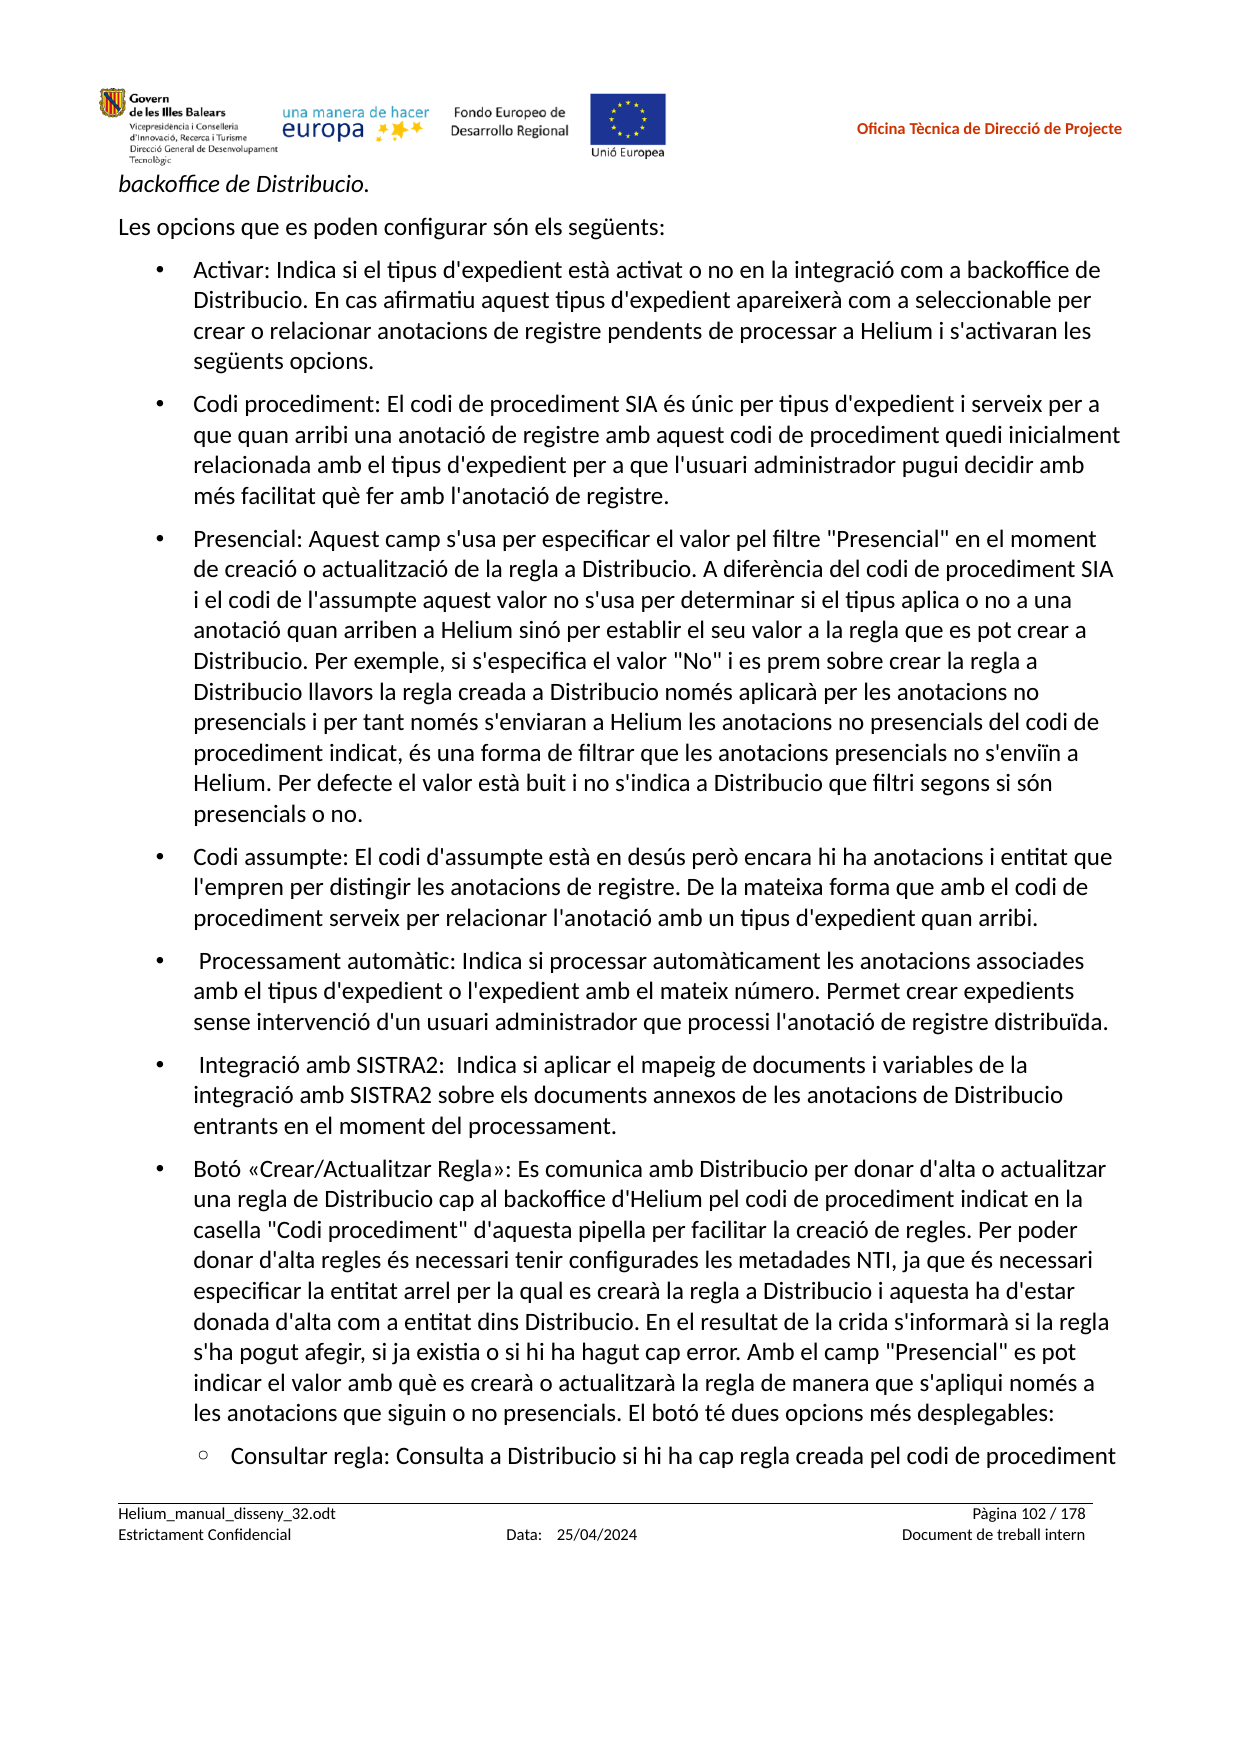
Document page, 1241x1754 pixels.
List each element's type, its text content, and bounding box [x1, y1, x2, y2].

list Codi procediment: El codi de procediment SIA és únic per tipus d'expedient i serveix per a que quan arribi una anotació de registre amb aquest codi de procediment quedi inicialment relacionada amb el tipus d'expedient per a que l'usuari administrador pugui decidir amb més facilitat què fer amb l'anotació de registre. [156, 388, 1122, 511]
text backoffice de Distribucio. [118, 168, 1122, 198]
text Les opcions que es poden configurar són els següents: [118, 211, 1122, 241]
list Codi assumpte: El codi d'assumpte està en desús però encara hi ha anotacions i entitat que l'empren per distingir les anotacions de registre. De la mateixa forma que amb el codi de procediment serveix per relacionar l'anotació amb un tipus d'expedient quan arribi. [156, 841, 1122, 932]
picture [99, 87, 668, 166]
list Integració amb SISTRA2: Indica si aplicar el mapeig de documents i variables de la integració amb SISTRA2 sobre els documents annexos de les anotacions de Distribucio entrants en el moment del processament. [156, 1049, 1122, 1141]
list Processament automàtic: Indica si processar automàticament les anotacions associades amb el tipus d'expedient o l'expedient amb el mateix número. Permet crear expedients sense intervenció d'un usuari administrador que processi l'anotació de registre distribuïda. [156, 945, 1122, 1036]
list Botó «Crear/Actualitzar Regla»: Es comunica amb Distribucio per donar d'alta o actualitzar una regla de Distribucio cap al backoffice d'Helium pel codi de procediment indicat en la casella "Codi procediment" d'aquesta pipella per facilitar la creació de regles. Per poder donar d'alta regles és necessari tenir configurades les metadades NTI, ja que és necessari especificar la entitat arrel per la qual es crearà la regla a Distribucio i aquesta ha d'estar donada d'alta com a entitat dins Distribucio. En el resultat de la crida s'informarà si la regla s'ha pogut afegir, si ja existia o si hi ha hagut cap error. Amb el camp "Presencial" es pot indicar el valor amb què es crearà o actualitzarà la regla de manera que s'apliqui només a les anotacions que siguin o no presencials. El botó té dues opcions més desplegables: [156, 1153, 1122, 1428]
list Presencial: Aquest camp s'usa per especificar el valor pel filtre "Presencial" en el moment de creació o actualització de la regla a Distribucio. A diferència del codi de procediment SIA i el codi de l'assumpte aquest valor no s'usa per determinar si el tipus aplica o no a una anotació quan arriben a Helium sinó per establir el seu valor a la regla que es pot crear a Distribucio. Per exemple, si s'especifica el valor "No" i es prem sobre crear la regla a Distribucio llavors la regla creada a Distribucio només aplicarà per les anotacions no presencials i per tant només s'enviaran a Helium les anotacions no presencials del codi de procediment indicat, és una forma de filtrar que les anotacions presencials no s'enviïn a Helium. Per defecte el valor està buit i no s'indica a Distribucio que filtri segons si són presencials o no. [156, 523, 1122, 828]
list Consultar regla: Consulta a Distribucio si hi ha cap regla creada pel codi de procediment [193, 1440, 1122, 1471]
list Activar: Indica si el tipus d'expedient està activat o no en la integració com a backoffice de Distribucio. En cas afirmatiu aquest tipus d'expedient apareixerà com a seleccionable per crear o relacionar anotacions de registre pendents de processar a Helium i s'activaran les següents opcions. [156, 254, 1122, 376]
